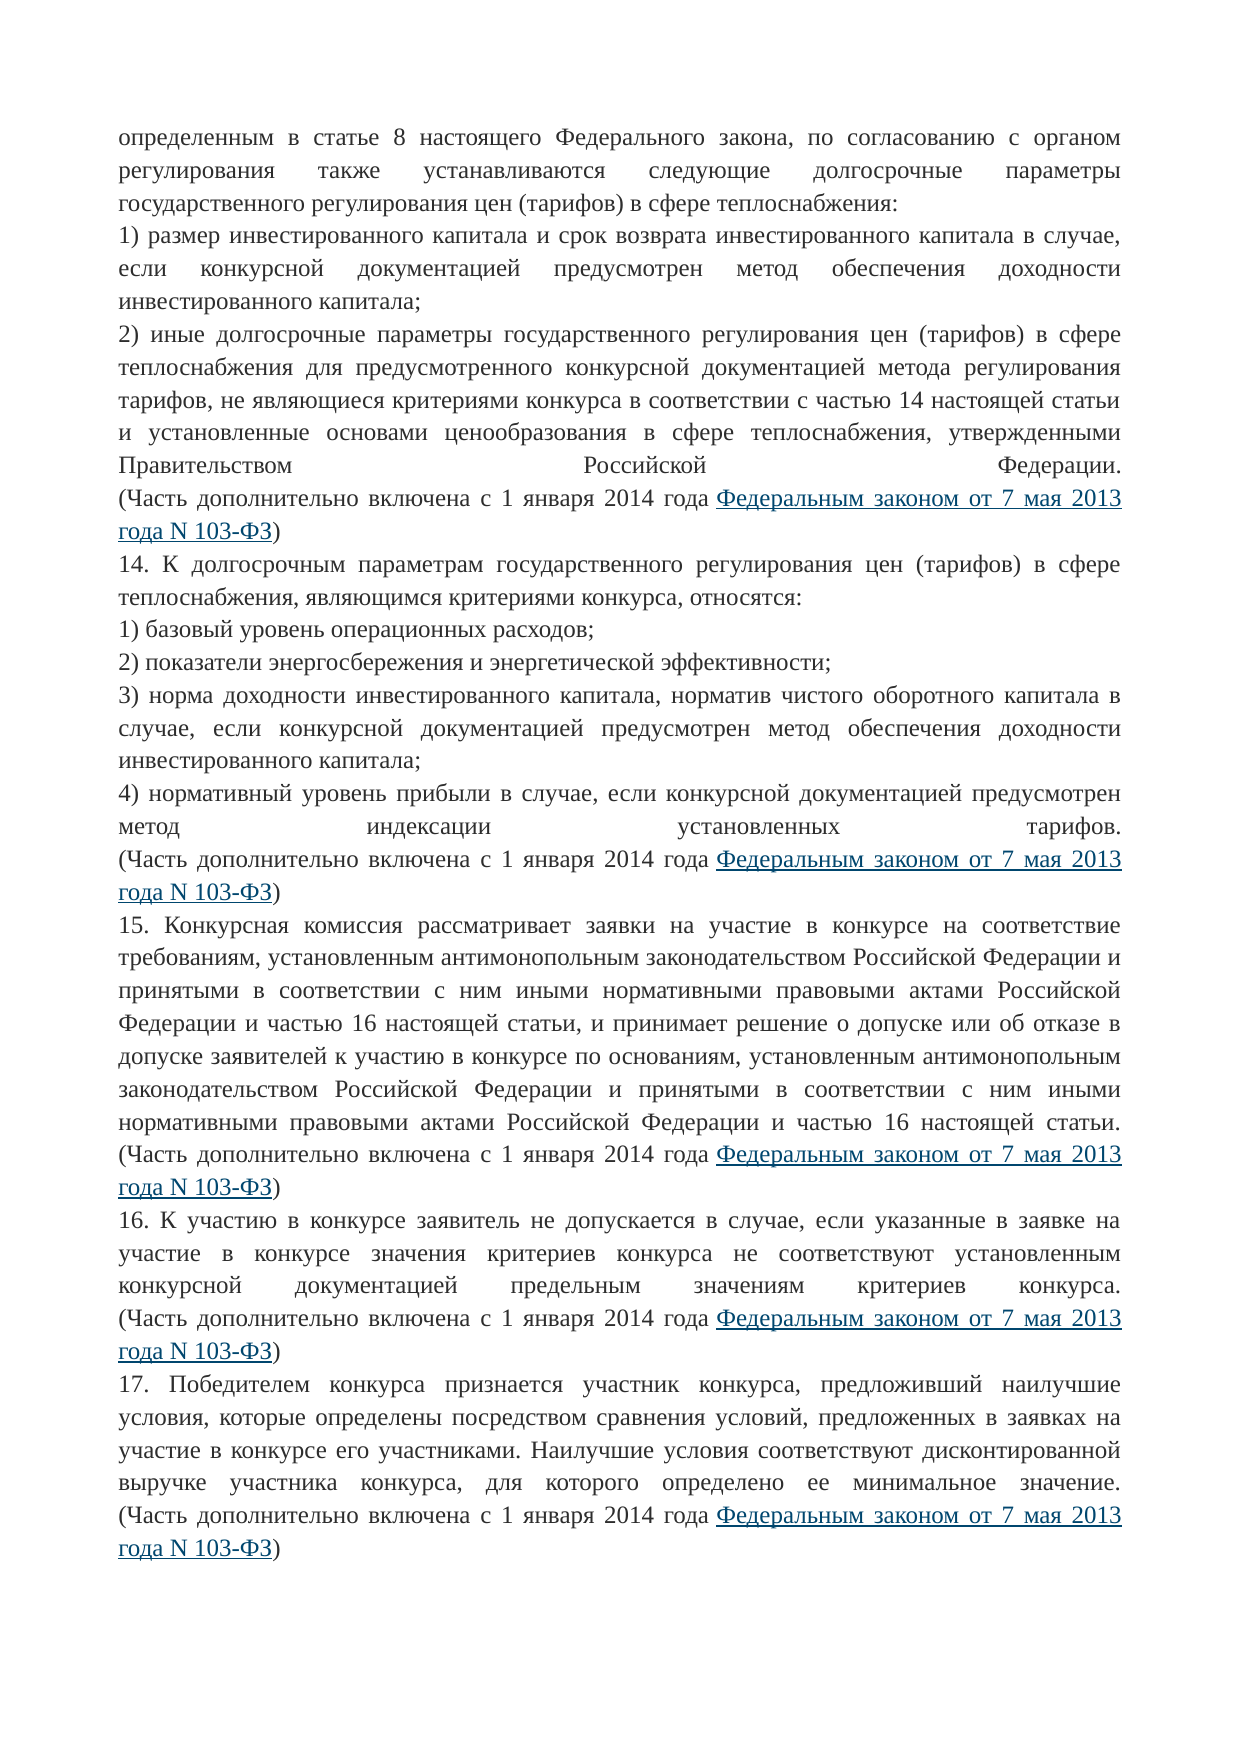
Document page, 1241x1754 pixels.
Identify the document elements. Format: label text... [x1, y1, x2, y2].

text 2) показатели энергосбережения и энергетической эффективности; [118, 643, 1122, 676]
text 3) норма доходности инвестированного капитала, норматив чистого оборотного капитала в случае, если конкурсной документацией предусмотрен метод обеспечения доходности инвестированного капитала; [118, 676, 1122, 774]
text 14. К долгосрочным параметрам государственного регулирования цен (тарифов) в сфере теплоснабжения, являющимся критериями конкурса, относятся: [118, 545, 1122, 610]
text определенным в статье 8 настоящего Федерального закона, по согласованию с органом регулирования также устанавливаются следующие долгосрочные параметры государственного регулирования цен (тарифов) в сфере теплоснабжения: [118, 118, 1122, 217]
text 4) нормативный уровень прибыли в случае, если конкурсной документацией предусмотрен метод индексации установленных тарифов. (Часть дополнительно включена с 1 января 2014 года Федеральным законом от 7 мая 2013 года N 103-ФЗ) [118, 774, 1122, 906]
text 2) иные долгосрочные параметры государственного регулирования цен (тарифов) в сфере теплоснабжения для предусмотренного конкурсной документацией метода регулирования тарифов, не являющиеся критериями конкурса в соответствии с частью 14 настоящей статьи и установленные основами ценообразования в сфере теплоснабжения, утвержденными Правительством Российской Федерации. (Часть дополнительно включена с 1 января 2014 года Федеральным законом от 7 мая 2013 года N 103-ФЗ) [118, 315, 1122, 545]
text 1) базовый уровень операционных расходов; [118, 610, 1122, 643]
text 1) размер инвестированного капитала и срок возврата инвестированного капитала в случае, если конкурсной документацией предусмотрен метод обеспечения доходности инвестированного капитала; [118, 217, 1122, 315]
text 15. Конкурсная комиссия рассматривает заявки на участие в конкурсе на соответствие требованиям, установленным антимонопольным законодательством Российской Федерации и принятыми в соответствии с ним иными нормативными правовыми актами Российской Федерации и частью 16 настоящей статьи, и принимает решение о допуске или об отказе в допуске заявителей к участию в конкурсе по основаниям, установленным антимонопольным законодательством Российской Федерации и принятыми в соответствии с ним иными нормативными правовыми актами Российской Федерации и частью 16 настоящей статьи. (Часть дополнительно включена с 1 января 2014 года Федеральным законом от 7 мая 2013 года N 103-ФЗ) [118, 906, 1122, 1201]
text 17. Победителем конкурса признается участник конкурса, предложивший наилучшие условия, которые определены посредством сравнения условий, предложенных в заявках на участие в конкурсе его участниками. Наилучшие условия соответствуют дисконтированной выручке участника конкурса, для которого определено ее минимальное значение. (Часть дополнительно включена с 1 января 2014 года Федеральным законом от 7 мая 2013 года N 103-ФЗ) [118, 1365, 1122, 1562]
text 16. К участию в конкурсе заявитель не допускается в случае, если указанные в заявке на участие в конкурсе значения критериев конкурса не соответствуют установленным конкурсной документацией предельным значениям критериев конкурса. (Часть дополнительно включена с 1 января 2014 года Федеральным законом от 7 мая 2013 года N 103-ФЗ) [118, 1201, 1122, 1365]
